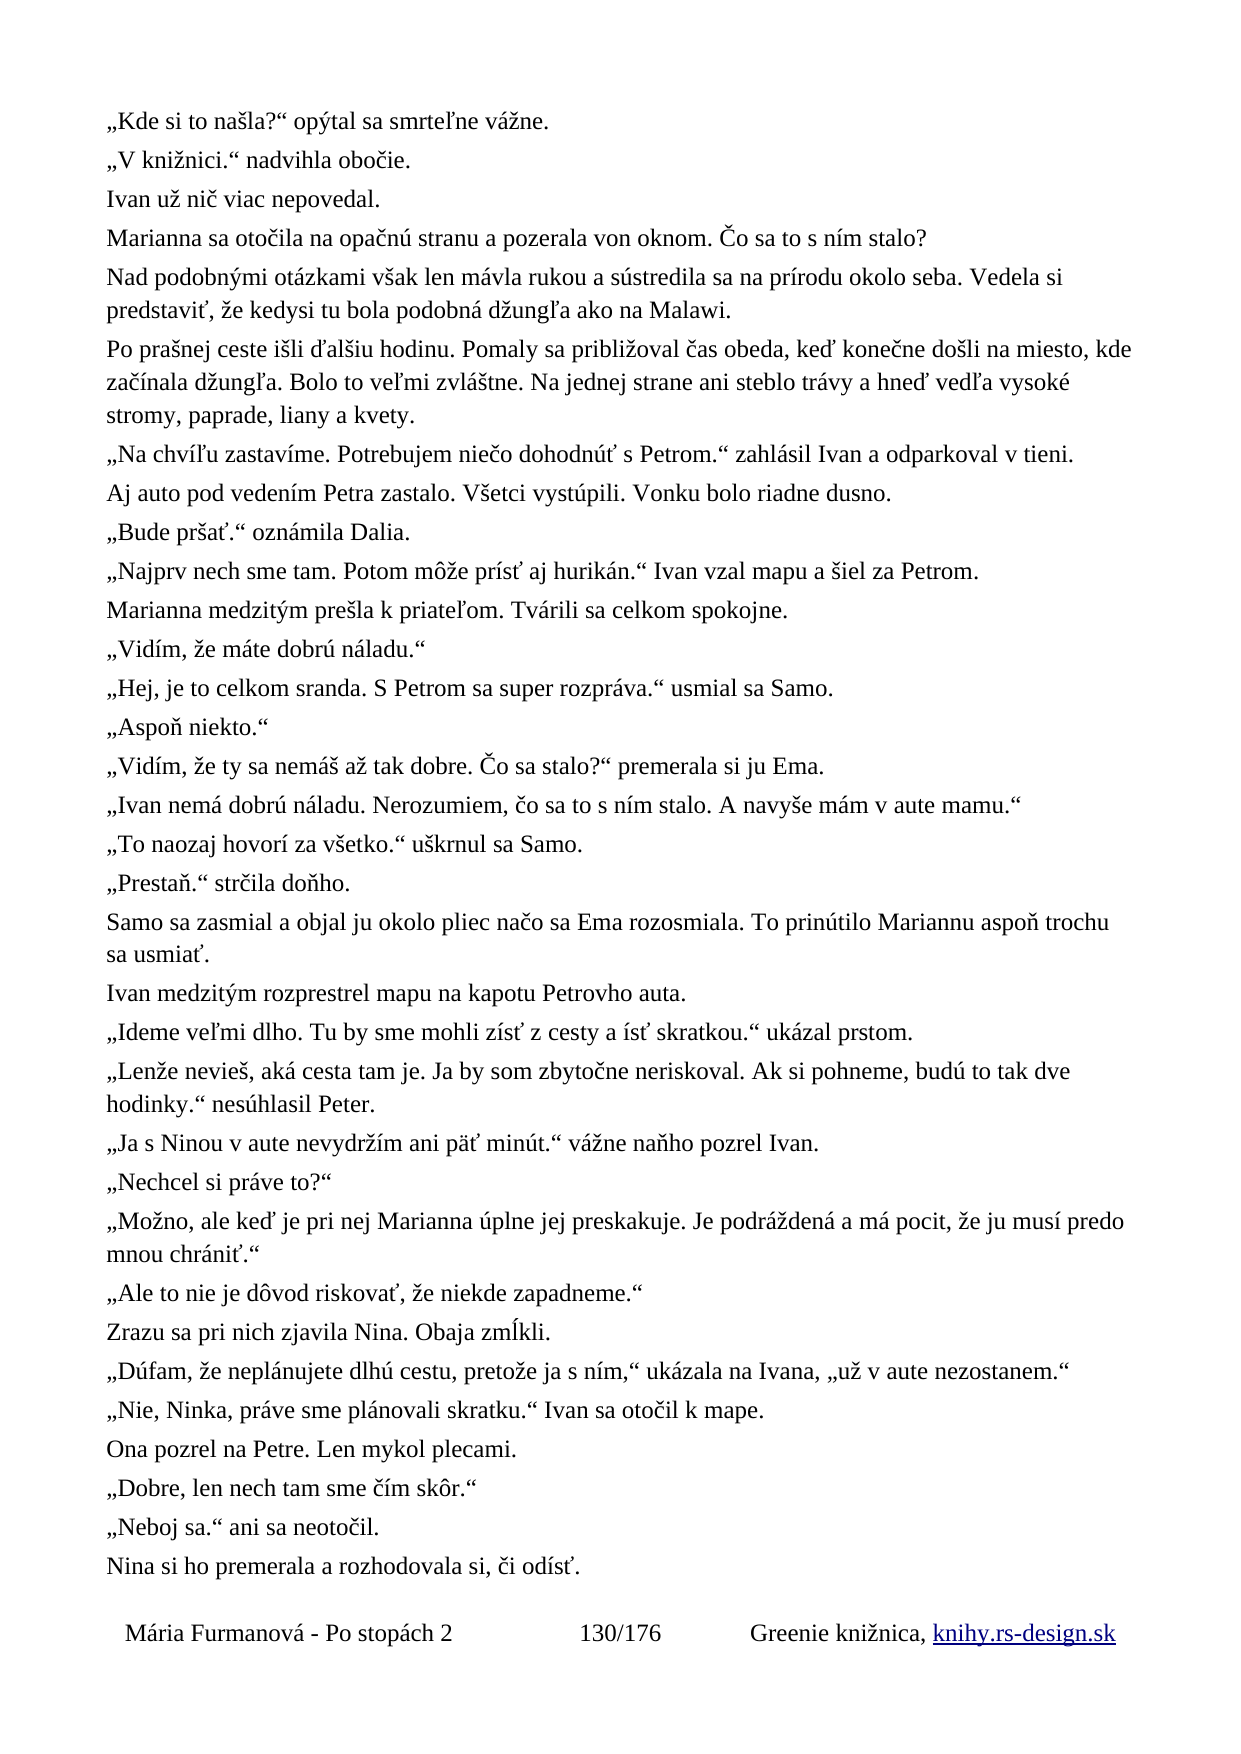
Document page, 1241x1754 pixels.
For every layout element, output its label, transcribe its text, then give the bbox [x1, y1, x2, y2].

text „Neboj sa.“ ani sa neotočil. [106, 1512, 1134, 1541]
text Ivan medzitým rozprestrel mapu na kapotu Petrovho auta. [106, 978, 1134, 1007]
text Nina si ho premerala a rozhodovala si, či odísť. [106, 1551, 1134, 1580]
text Ona pozrel na Petre. Len mykol plecami. [106, 1434, 1134, 1463]
text „Hej, je to celkom sranda. S Petrom sa super rozpráva.“ usmial sa Samo. [106, 673, 1134, 702]
text „Vidím, že máte dobrú náladu.“ [106, 634, 1134, 663]
text „V knižnici.“ nadvihla obočie. [106, 145, 1134, 174]
text „Nie, Ninka, práve sme plánovali skratku.“ Ivan sa otočil k mape. [106, 1395, 1134, 1424]
text Samo sa zasmial a objal ju okolo pliec načo sa Ema rozosmiala. To prinútilo Mariannu aspoň trochu sa usmiať. [106, 907, 1134, 968]
text Aj auto pod vedením Petra zastalo. Všetci vystúpili. Vonku bolo riadne dusno. [106, 478, 1134, 507]
text „Ivan nemá dobrú náladu. Nerozumiem, čo sa to s ním stalo. A navyše mám v aute mamu.“ [106, 790, 1134, 818]
text „Vidím, že ty sa nemáš až tak dobre. Čo sa stalo?“ premerala si ju Ema. [106, 751, 1134, 779]
text Ivan už nič viac nepovedal. [106, 184, 1134, 213]
text „Ideme veľmi dlho. Tu by sme mohli zísť z cesty a ísť skratkou.“ ukázal prstom. [106, 1017, 1134, 1046]
text „To naozaj hovorí za všetko.“ uškrnul sa Samo. [106, 829, 1134, 857]
text „Aspoň niekto.“ [106, 712, 1134, 741]
text Zrazu sa pri nich zjavila Nina. Obaja zmĺkli. [106, 1317, 1134, 1346]
text „Nechcel si práve to?“ [106, 1167, 1134, 1196]
text Nad podobnými otázkami však len mávla rukou a sústredila sa na prírodu okolo seba. Vedela si predstaviť, že kedysi tu bola podobná džungľa ako na Malawi. [106, 262, 1134, 324]
text „Možno, ale keď je pri nej Marianna úplne jej preskakuje. Je podráždená a má pocit, že ju musí predo mnou chrániť.“ [106, 1206, 1134, 1268]
text „Najprv nech sme tam. Potom môže prísť aj hurikán.“ Ivan vzal mapu a šiel za Petrom. [106, 556, 1134, 585]
text „Na chvíľu zastavíme. Potrebujem niečo dohodnúť s Petrom.“ zahlásil Ivan a odparkoval v tieni. [106, 439, 1134, 468]
text „Bude pršať.“ oznámila Dalia. [106, 517, 1134, 546]
text Marianna medzitým prešla k priateľom. Tvárili sa celkom spokojne. [106, 595, 1134, 624]
text „Dúfam, že neplánujete dlhú cestu, pretože ja s ním,“ ukázala na Ivana, „už v aute nezostanem.“ [106, 1356, 1134, 1385]
text Po prašnej ceste išli ďalšiu hodinu. Pomaly sa približoval čas obeda, keď konečne došli na miesto, kde začínala džungľa. Bolo to veľmi zvláštne. Na jednej strane ani steblo trávy a hneď vedľa vysoké stromy, paprade, liany a kvety. [106, 334, 1134, 429]
text „Ale to nie je dôvod riskovať, že niekde zapadneme.“ [106, 1278, 1134, 1307]
text „Prestaň.“ strčila doňho. [106, 868, 1134, 896]
text „Lenže nevieš, aká cesta tam je. Ja by som zbytočne neriskoval. Ak si pohneme, budú to tak dve hodinky.“ nesúhlasil Peter. [106, 1056, 1134, 1118]
text „Dobre, len nech tam sme čím skôr.“ [106, 1473, 1134, 1502]
text Marianna sa otočila na opačnú stranu a pozerala von oknom. Čo sa to s ním stalo? [106, 223, 1134, 252]
text „Kde si to našla?“ opýtal sa smrteľne vážne. [106, 106, 1134, 135]
text „Ja s Ninou v aute nevydržím ani päť minút.“ vážne naňho pozrel Ivan. [106, 1128, 1134, 1157]
